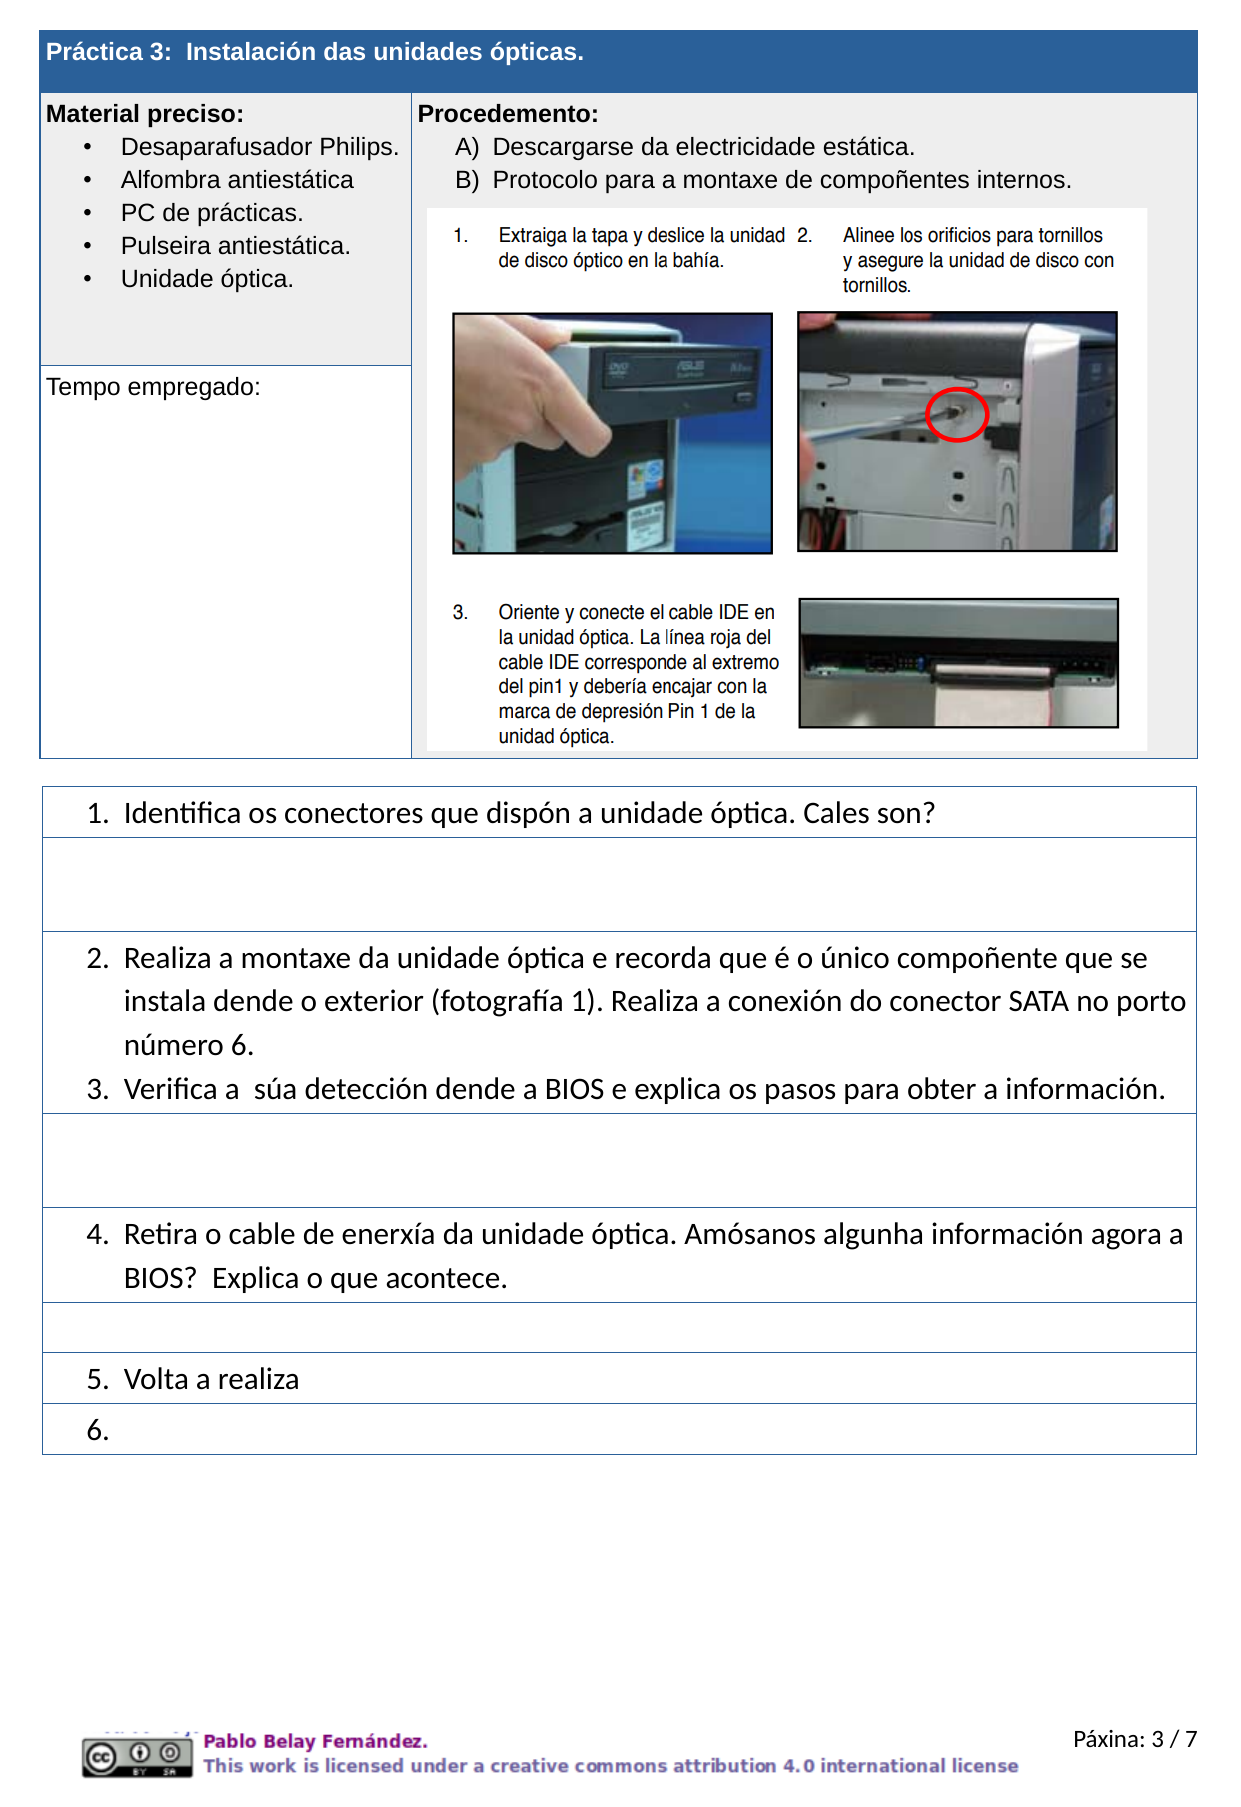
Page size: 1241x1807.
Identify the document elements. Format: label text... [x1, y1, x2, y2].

table_header Práctica 3: Instalación das unidades ópticas. [41, 31, 908, 92]
picture [65, 1722, 1035, 1787]
table_cell Tempo empregado: [41, 366, 411, 758]
table_cell Realiza a montaxe da unidade óptica e recorda que é o único compoñente que se instala dende o exterior (fotografía 1). Realiza a conexión do conector SATA no porto número 6. Verifica a súa detección dende a BIOS e explica os pasos para obter a información. [43, 932, 1196, 1113]
table_header Identifica os conectores que dispón a unidade óptica. Cales son? [43, 787, 1196, 837]
table_cell Volta a realiza [43, 1353, 1196, 1403]
table_cell Retira o cable de enerxía da unidade óptica. Amósanos algunha información agora a BIOS? Explica o que acontece. [43, 1208, 1196, 1302]
table_cell [43, 1303, 1196, 1352]
picture [427, 208, 1148, 751]
table_cell [43, 1404, 1196, 1453]
table_cell [43, 1114, 1196, 1207]
table_cell Material preciso: Desaparafusador Philips. Alfombra antiestática PC de prácticas. Pulseira antiestática. Unidade óptica. [41, 93, 411, 365]
table_cell Procedemento: Descargarse da electricidade estática. Protocolo para a montaxe de compoñentes internos. [412, 93, 1197, 758]
table_header [909, 31, 1197, 92]
table_cell [43, 838, 1196, 931]
